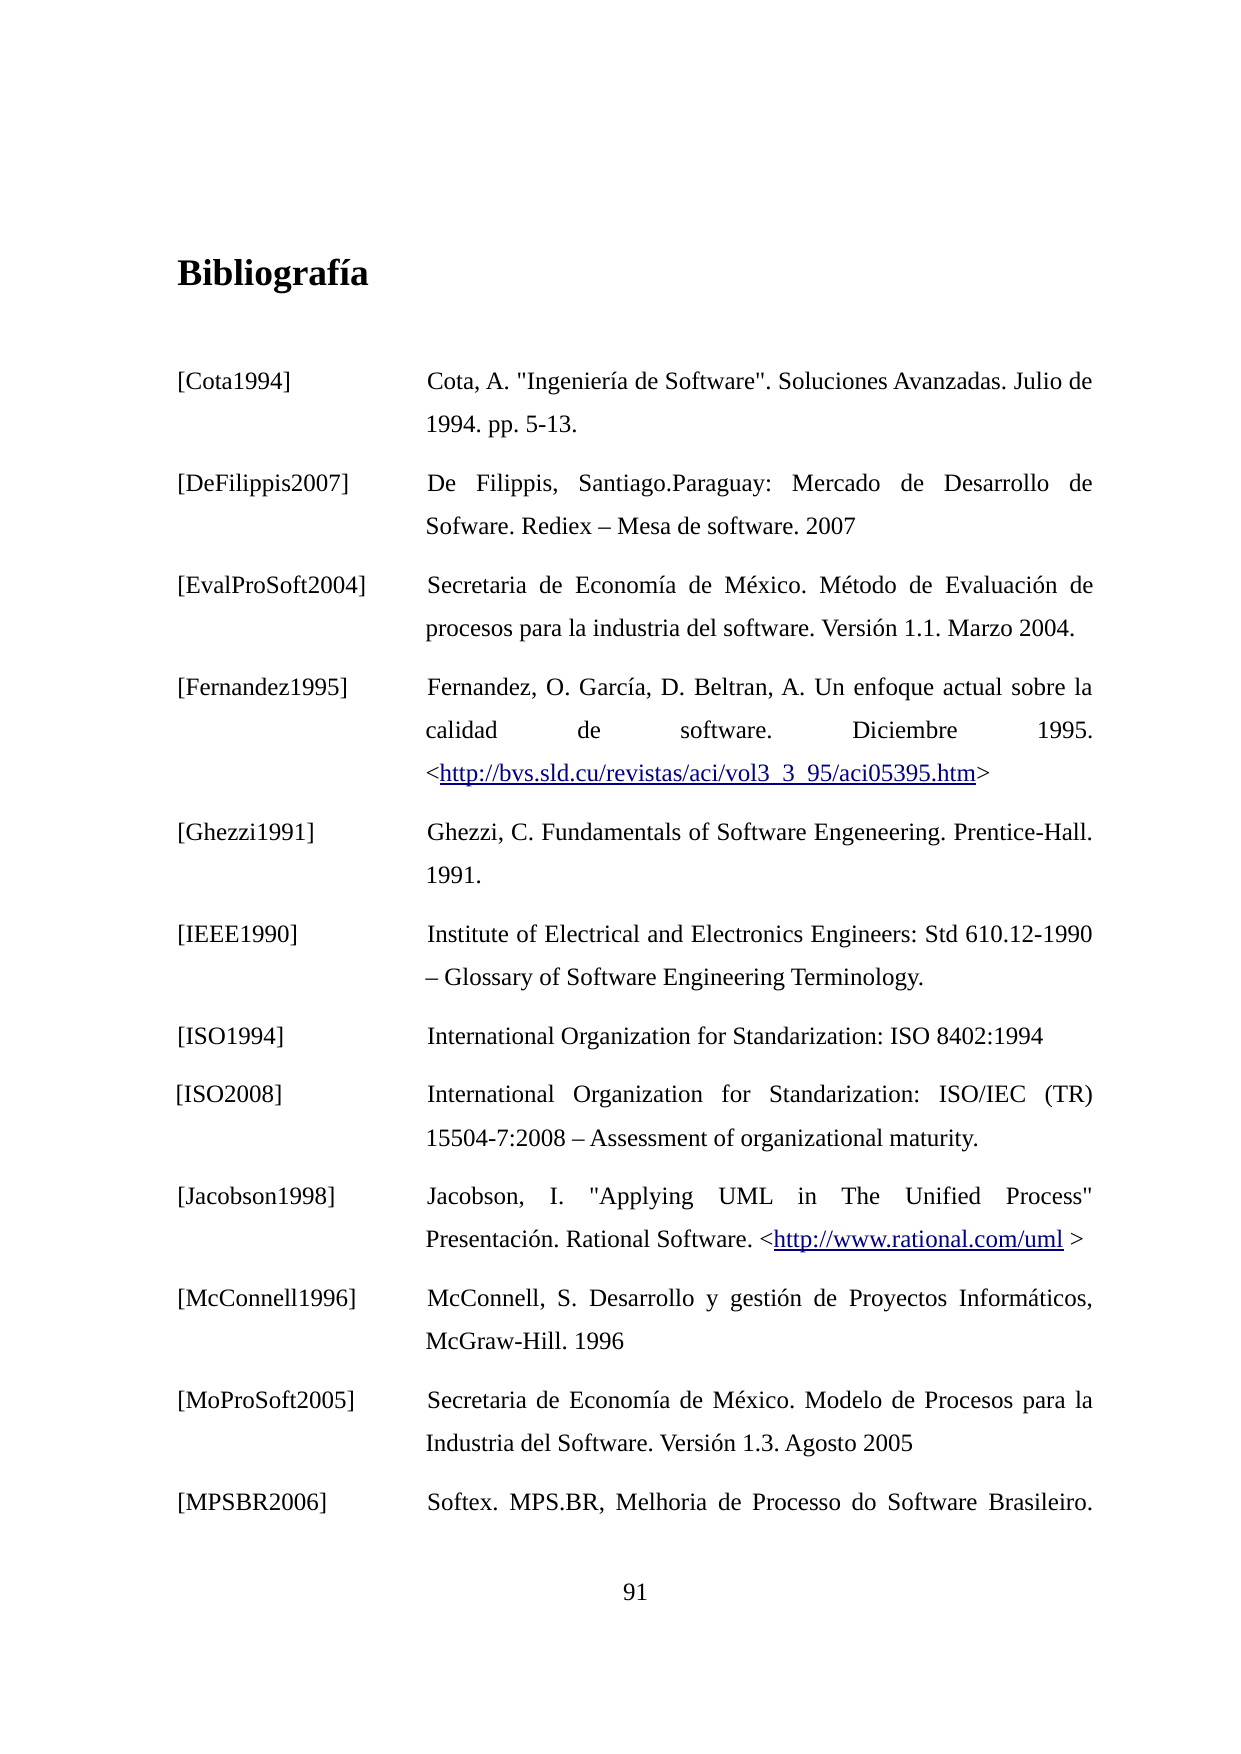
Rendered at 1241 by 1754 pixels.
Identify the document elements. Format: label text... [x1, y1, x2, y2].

table_cell International Organization for Standarization: ISO/IEC (TR) 15504-7:2008 – Assessment of organizational maturity. [427, 1080, 1093, 1181]
table_cell [MPSBR2006] [177, 1487, 427, 1546]
table_header Cota, A. "Ingeniería de Software". Soluciones Avanzadas. Julio de 1994. pp. 5-13. [427, 366, 1093, 468]
table_cell Secretaria de Economía de México. Modelo de Procesos para la Industria del Software. Versión 1.3. Agosto 2005 [427, 1385, 1093, 1487]
table_cell International Organization for Standarization: ISO 8402:1994 [427, 1021, 1093, 1079]
table_cell [Ghezzi1991] [177, 817, 427, 919]
table_cell Fernandez, O. García, D. Beltran, A. Un enfoque actual sobre la calidad de software. Diciembre 1995. <http://bvs.sld.cu/revistas/aci/vol3_3_95/aci05395.htm> [427, 672, 1093, 817]
title Bibliografía [177, 250, 1093, 293]
table_cell [ISO2008] [177, 1080, 427, 1181]
table_cell Jacobson, I. "Applying UML in The Unified Process" Presentación. Rational Software. <http://www.rational.com/uml > [427, 1181, 1093, 1283]
table_header [Cota1994] [177, 366, 427, 468]
table_cell [DeFilippis2007] [177, 468, 427, 570]
table_cell [McConnell1996] [177, 1283, 427, 1385]
table_cell Ghezzi, C. Fundamentals of Software Engeneering. Prentice-Hall. 1991. [427, 817, 1093, 919]
table_cell Secretaria de Economía de México. Método de Evaluación de procesos para la industria del software. Versión 1.1. Marzo 2004. [427, 570, 1093, 672]
table_cell McConnell, S. Desarrollo y gestión de Proyectos Informáticos, McGraw-Hill. 1996 [427, 1283, 1093, 1385]
table_cell De Filippis, Santiago.Paraguay: Mercado de Desarrollo de Sofware. Rediex – Mesa de software. 2007 [427, 468, 1093, 570]
table_cell Softex. MPS.BR, Melhoria de Processo do Software Brasileiro. [427, 1487, 1093, 1546]
table_cell [Fernandez1995] [177, 672, 427, 817]
table_cell Institute of Electrical and Electronics Engineers: Std 610.12-1990 – Glossary of Software Engineering Terminology. [427, 919, 1093, 1021]
table_cell [EvalProSoft2004] [177, 570, 427, 672]
table_cell [Jacobson1998] [177, 1181, 427, 1283]
table_cell [MoProSoft2005] [177, 1385, 427, 1487]
table_cell [IEEE1990] [177, 919, 427, 1021]
table_cell [ISO1994] [177, 1021, 427, 1079]
